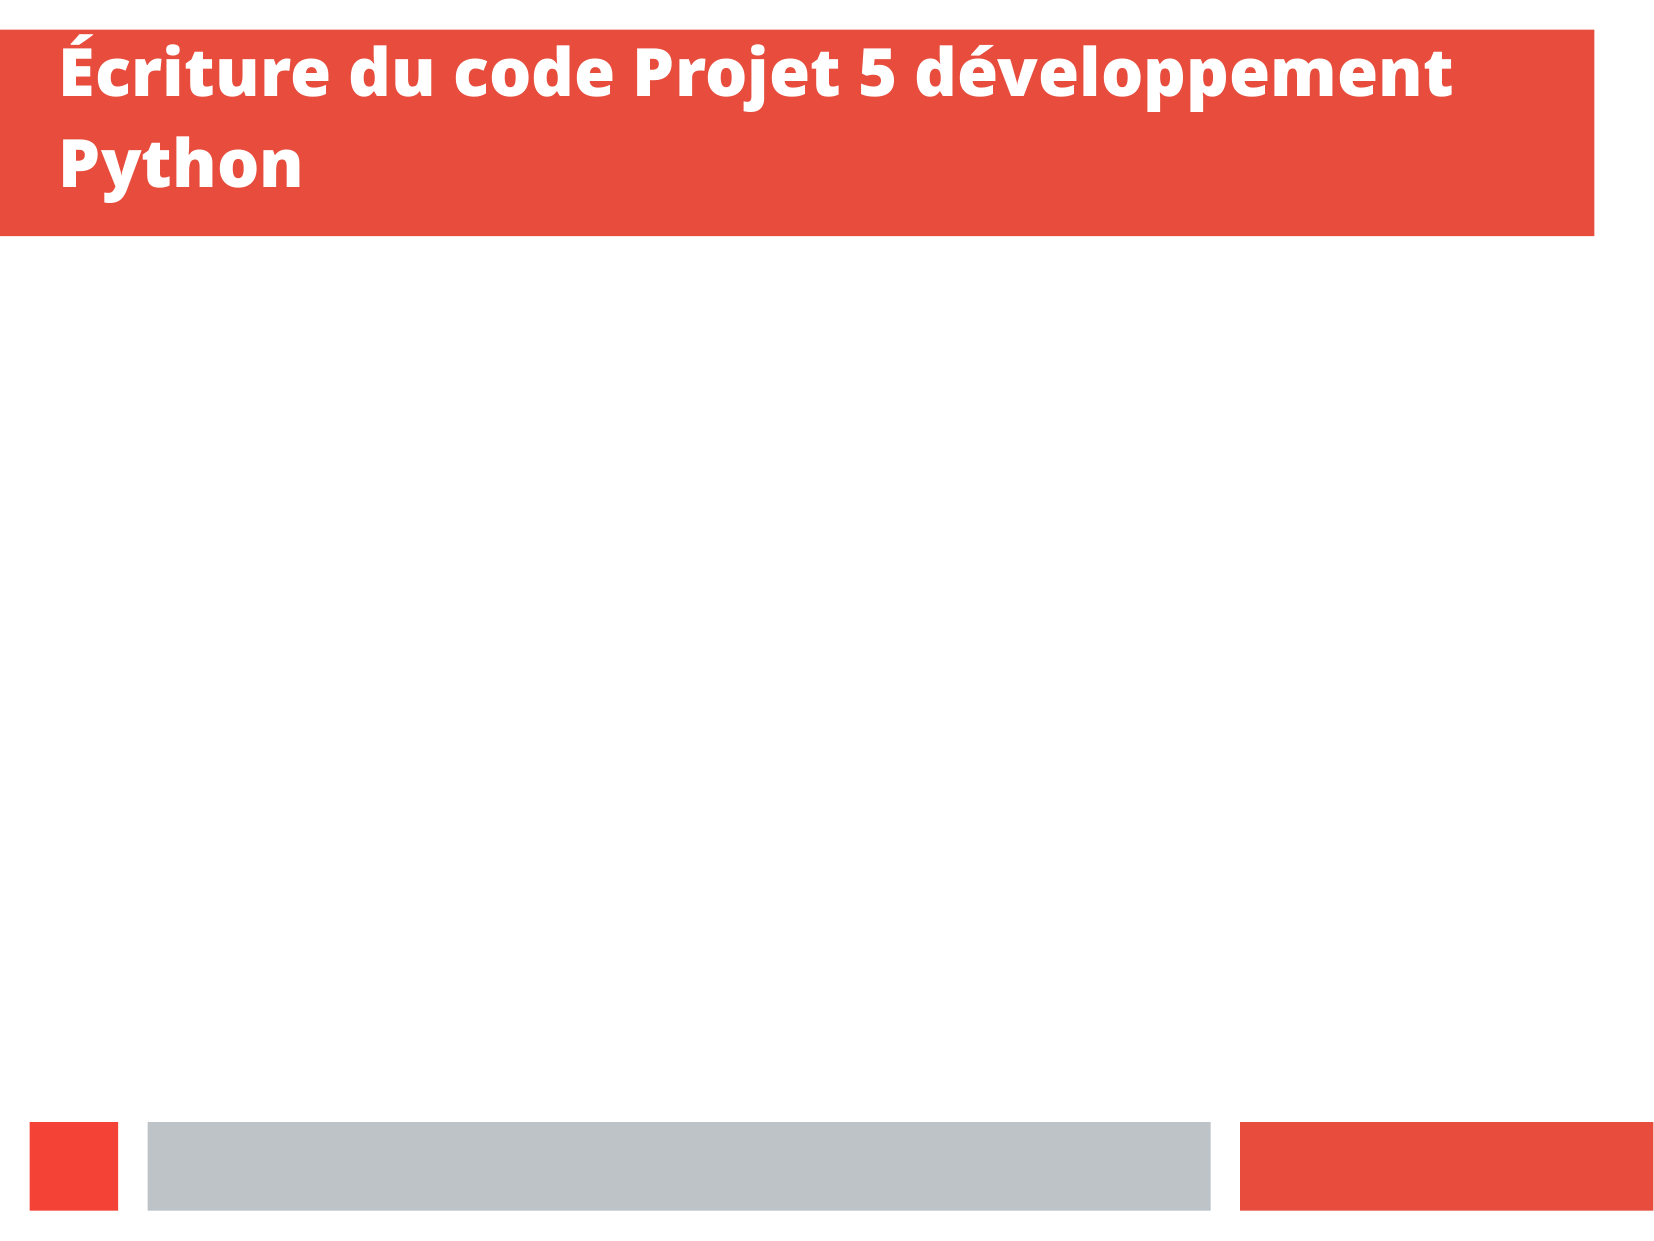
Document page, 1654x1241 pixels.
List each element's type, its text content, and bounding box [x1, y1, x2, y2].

title Écriture du code Projet 5 développement Python [59, 51, 1595, 207]
